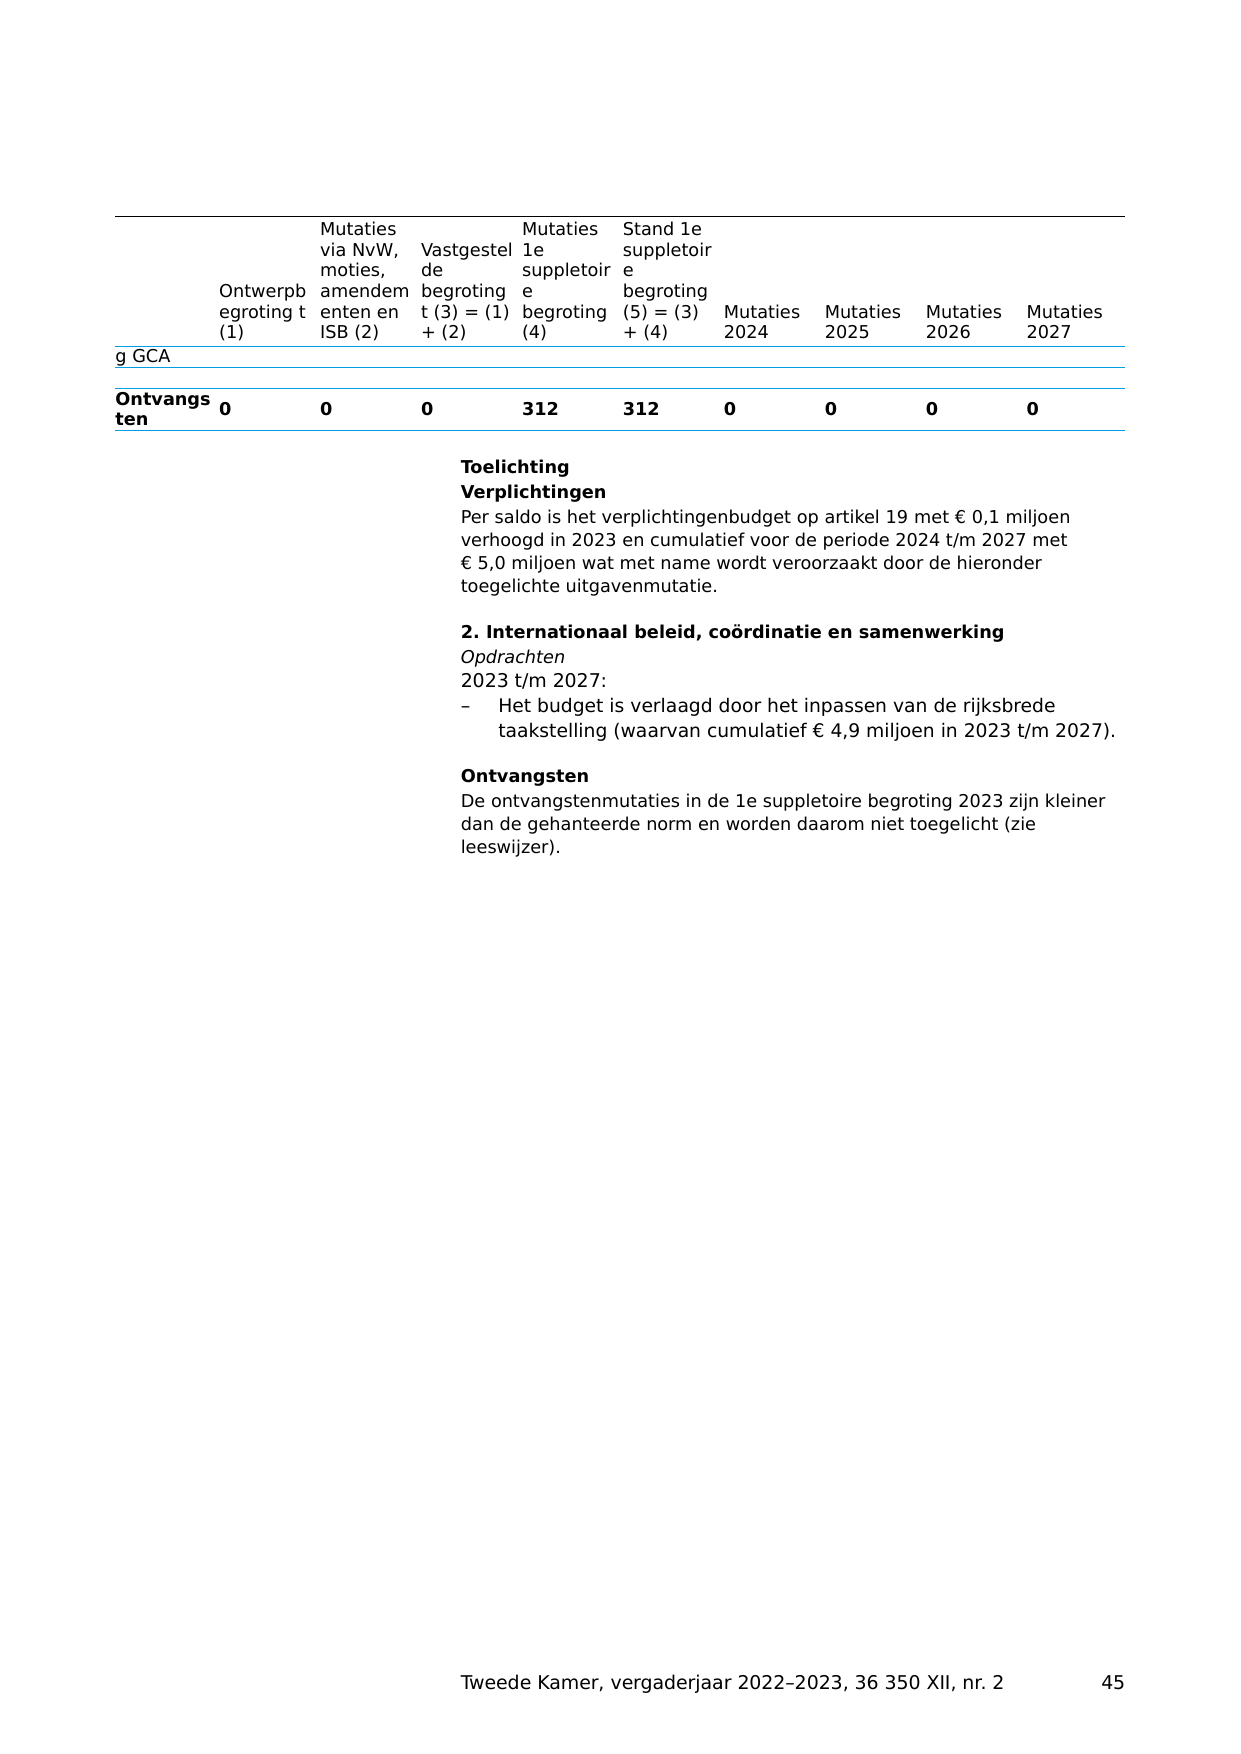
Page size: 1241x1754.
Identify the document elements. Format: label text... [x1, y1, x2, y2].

table_cell Mutaties via NvW, moties, amendementen en ISB (2) [317, 217, 418, 346]
table_cell [418, 347, 519, 367]
table_cell 0 [721, 389, 822, 430]
table_cell Ontvangsten [115, 389, 216, 430]
text De ontvangstenmutaties in de 1e suppletoire begroting 2023 zijn kleiner dan de gehanteerde norm en worden daarom niet toegelicht (zie leeswijzer). [461, 789, 1125, 858]
table_cell Mutaties 2026 [923, 217, 1023, 346]
table_cell Mutaties 2027 [1024, 217, 1125, 346]
text 2023 t/m 2027: [461, 670, 1125, 692]
table_cell [822, 347, 923, 367]
table_cell 312 [620, 389, 721, 430]
table_cell [317, 368, 418, 388]
table_cell 0 [822, 389, 923, 430]
table_cell [115, 368, 216, 388]
text Verplichtingen [461, 480, 1125, 503]
table_cell 0 [216, 389, 317, 430]
table_cell Ontwerpbegroting t (1) [216, 217, 317, 346]
table_cell Mutaties 1e suppletoire begroting (4) [519, 217, 620, 346]
table_cell 0 [1024, 389, 1125, 430]
text 2. Internationaal beleid, coördinatie en samenwerking [461, 620, 1125, 643]
table_cell [519, 347, 620, 367]
table_header Tabel 14 Budgettaire gevolgen van beleid art.19 (bedragen x € 1.000) [115, 191, 1125, 216]
table_cell [1024, 368, 1125, 388]
table_cell 312 [519, 389, 620, 430]
table_cell Vastgestelde begroting t (3) = (1) + (2) [418, 217, 519, 346]
table_cell [1024, 347, 1125, 367]
table_cell [519, 368, 620, 388]
text Opdrachten [461, 645, 1125, 668]
table_cell [418, 368, 519, 388]
table_cell [620, 347, 721, 367]
table_cell Mutaties 2024 [721, 217, 822, 346]
list Het budget is verlaagd door het inpassen van de rijksbrede taakstelling (waarvan cumulatief € 4,9 miljoen in 2023 t/m 2027). [461, 692, 1125, 742]
table_cell 0 [317, 389, 418, 430]
text Per saldo is het verplichtingenbudget op artikel 19 met € 0,1 miljoen verhoogd in 2023 en cumulatief voor de periode 2024 t/m 2027 met € 5,0 miljoen wat met name wordt veroorzaakt door de hieronder toegelichte uitgavenmutatie. [461, 505, 1125, 597]
table_cell [822, 368, 923, 388]
table_cell 0 [923, 389, 1023, 430]
table_cell [721, 368, 822, 388]
table_cell Mutaties 2025 [822, 217, 923, 346]
table_cell [317, 347, 418, 367]
table_cell [620, 368, 721, 388]
table_cell [115, 217, 216, 346]
text Toelichting [461, 455, 1125, 478]
table_cell [923, 368, 1023, 388]
table_cell 0 [418, 389, 519, 430]
table_cell [923, 347, 1023, 367]
table_cell [216, 368, 317, 388]
table_cell Stand 1e suppletoire begroting (5) = (3) + (4) [620, 217, 721, 346]
table_cell [721, 347, 822, 367]
table_cell [216, 347, 317, 367]
table_cell g GCA [115, 347, 216, 367]
text Ontvangsten [461, 764, 1125, 787]
